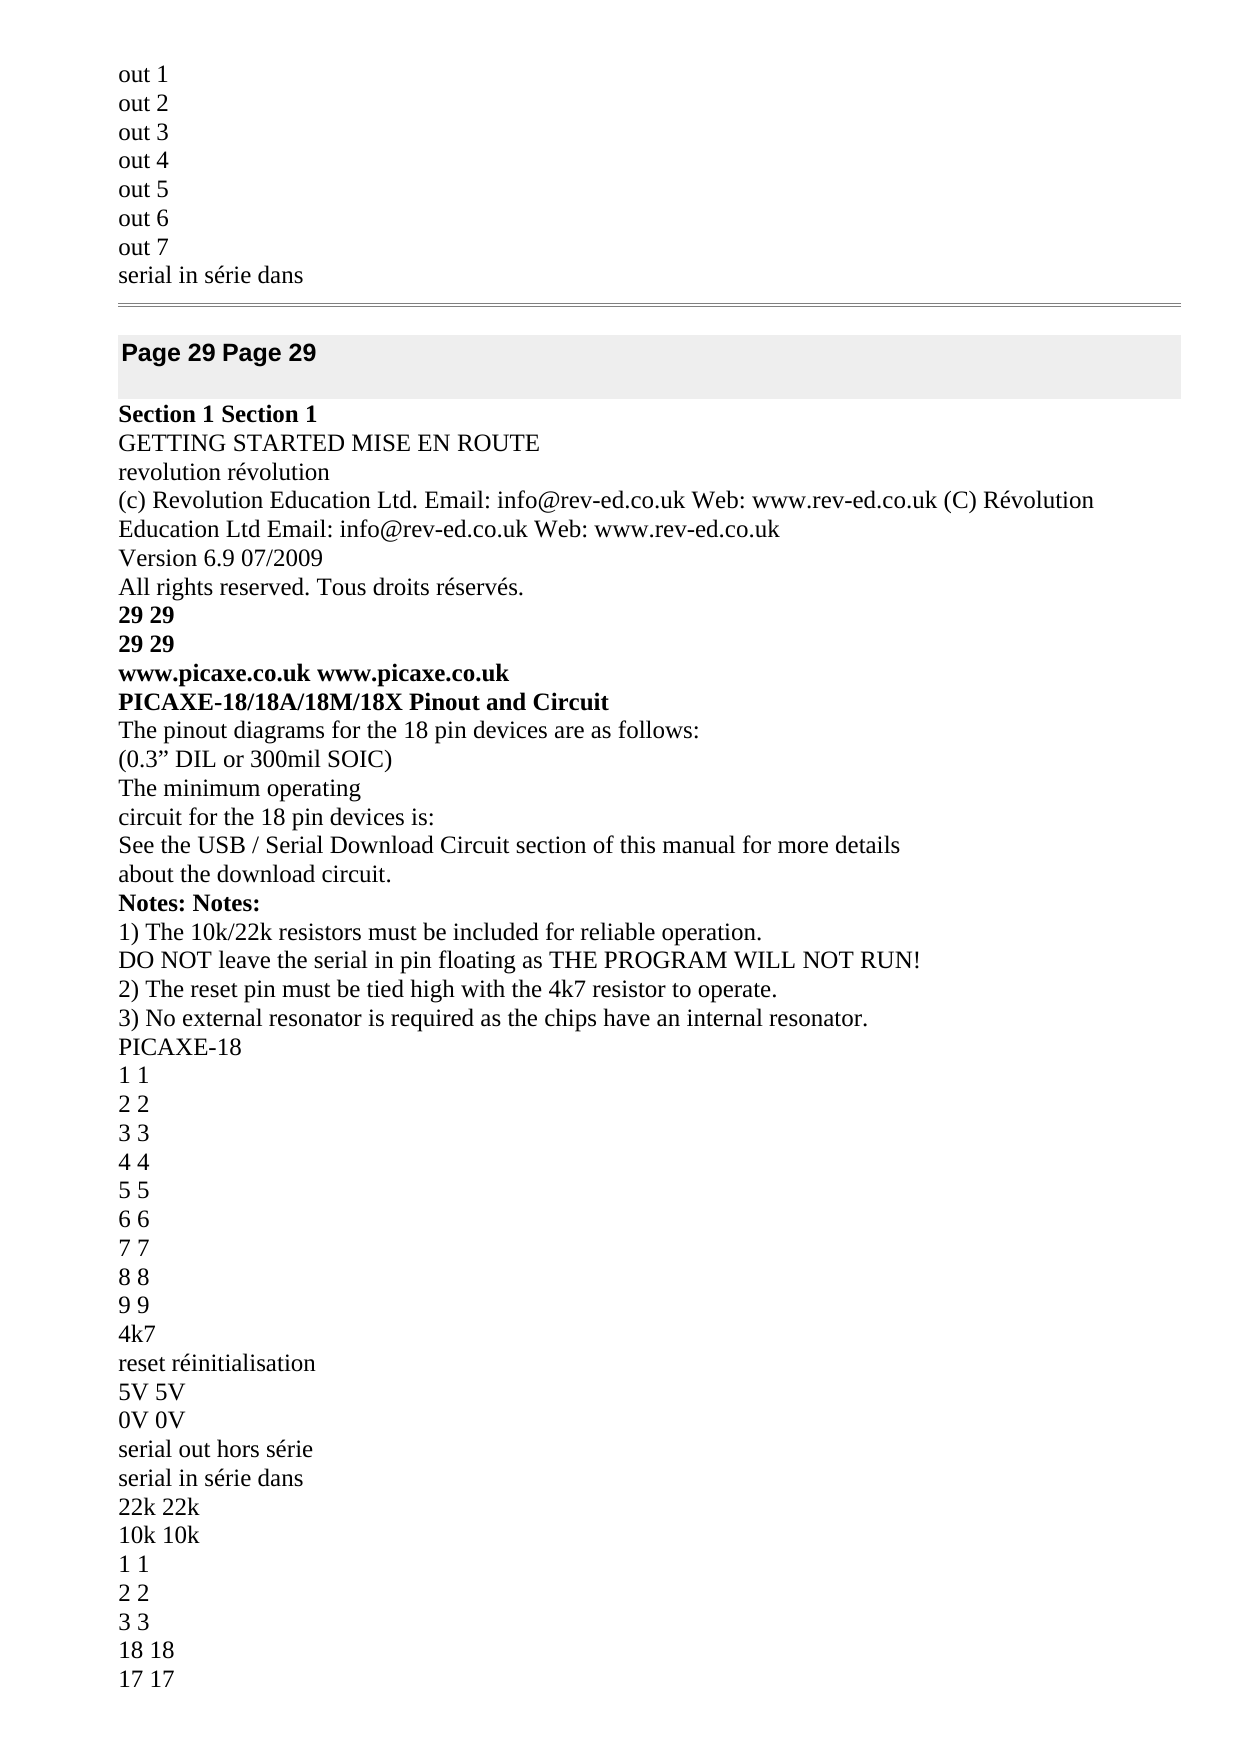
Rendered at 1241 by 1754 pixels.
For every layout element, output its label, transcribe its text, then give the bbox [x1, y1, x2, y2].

text 5V 5V [118, 1377, 1181, 1406]
text out 4 [118, 145, 1181, 174]
text Notes: Notes: [118, 888, 1181, 917]
text 9 9 [118, 1291, 1181, 1319]
text See the USB / Serial Download Circuit section of this manual for more details [118, 831, 1181, 859]
text serial in série dans [118, 1463, 1181, 1492]
text out 5 [118, 174, 1181, 203]
text All rights reserved. Tous droits réservés. [118, 572, 1181, 601]
text out 1 [118, 59, 1181, 88]
text 29 29 [118, 629, 1181, 658]
text 3 3 [118, 1607, 1181, 1636]
text 7 7 [118, 1233, 1181, 1262]
text (0.3” DIL or 300mil SOIC) [118, 744, 1181, 773]
text Version 6.9 07/2009 [118, 543, 1181, 572]
text 18 18 [118, 1636, 1181, 1664]
text (c) Revolution Education Ltd. Email: info@rev-ed.co.uk Web: www.rev-ed.co.uk (C) Révolution Education Ltd Email: info@rev-ed.co.uk Web: www.rev-ed.co.uk [118, 486, 1181, 543]
text 17 17 [118, 1664, 1181, 1693]
text 22k 22k [118, 1492, 1181, 1521]
text 0V 0V [118, 1406, 1181, 1434]
text reset réinitialisation [118, 1348, 1181, 1377]
text 6 6 [118, 1204, 1181, 1233]
text The minimum operating [118, 773, 1181, 802]
text 4k7 [118, 1319, 1181, 1348]
text DO NOT leave the serial in pin floating as THE PROGRAM WILL NOT RUN! [118, 946, 1181, 974]
text 2) The reset pin must be tied high with the 4k7 resistor to operate. [118, 974, 1181, 1003]
text out 2 [118, 88, 1181, 117]
text serial out hors série [118, 1434, 1181, 1463]
text 8 8 [118, 1262, 1181, 1291]
text 29 29 [118, 601, 1181, 629]
table_header Page 29 Page 29 [118, 335, 1181, 399]
text 3) No external resonator is required as the chips have an internal resonator. [118, 1003, 1181, 1032]
text out 6 [118, 203, 1181, 232]
text 10k 10k [118, 1521, 1181, 1549]
text serial in série dans [118, 260, 1181, 289]
text 1) The 10k/22k resistors must be included for reliable operation. [118, 917, 1181, 946]
text revolution révolution [118, 457, 1181, 486]
text 4 4 [118, 1147, 1181, 1176]
text www.picaxe.co.uk www.picaxe.co.uk [118, 658, 1181, 687]
text 1 1 [118, 1061, 1181, 1089]
text out 3 [118, 117, 1181, 145]
text out 7 [118, 232, 1181, 260]
text 2 2 [118, 1578, 1181, 1607]
text 5 5 [118, 1176, 1181, 1204]
text 1 1 [118, 1549, 1181, 1578]
text The pinout diagrams for the 18 pin devices are as follows: [118, 716, 1181, 744]
text GETTING STARTED MISE EN ROUTE [118, 428, 1181, 457]
text 3 3 [118, 1118, 1181, 1147]
text PICAXE-18 [118, 1032, 1181, 1061]
text Section 1 Section 1 [118, 399, 1181, 428]
text 2 2 [118, 1089, 1181, 1118]
text about the download circuit. [118, 859, 1181, 888]
text circuit for the 18 pin devices is: [118, 802, 1181, 831]
text PICAXE-18/18A/18M/18X Pinout and Circuit [118, 687, 1181, 716]
